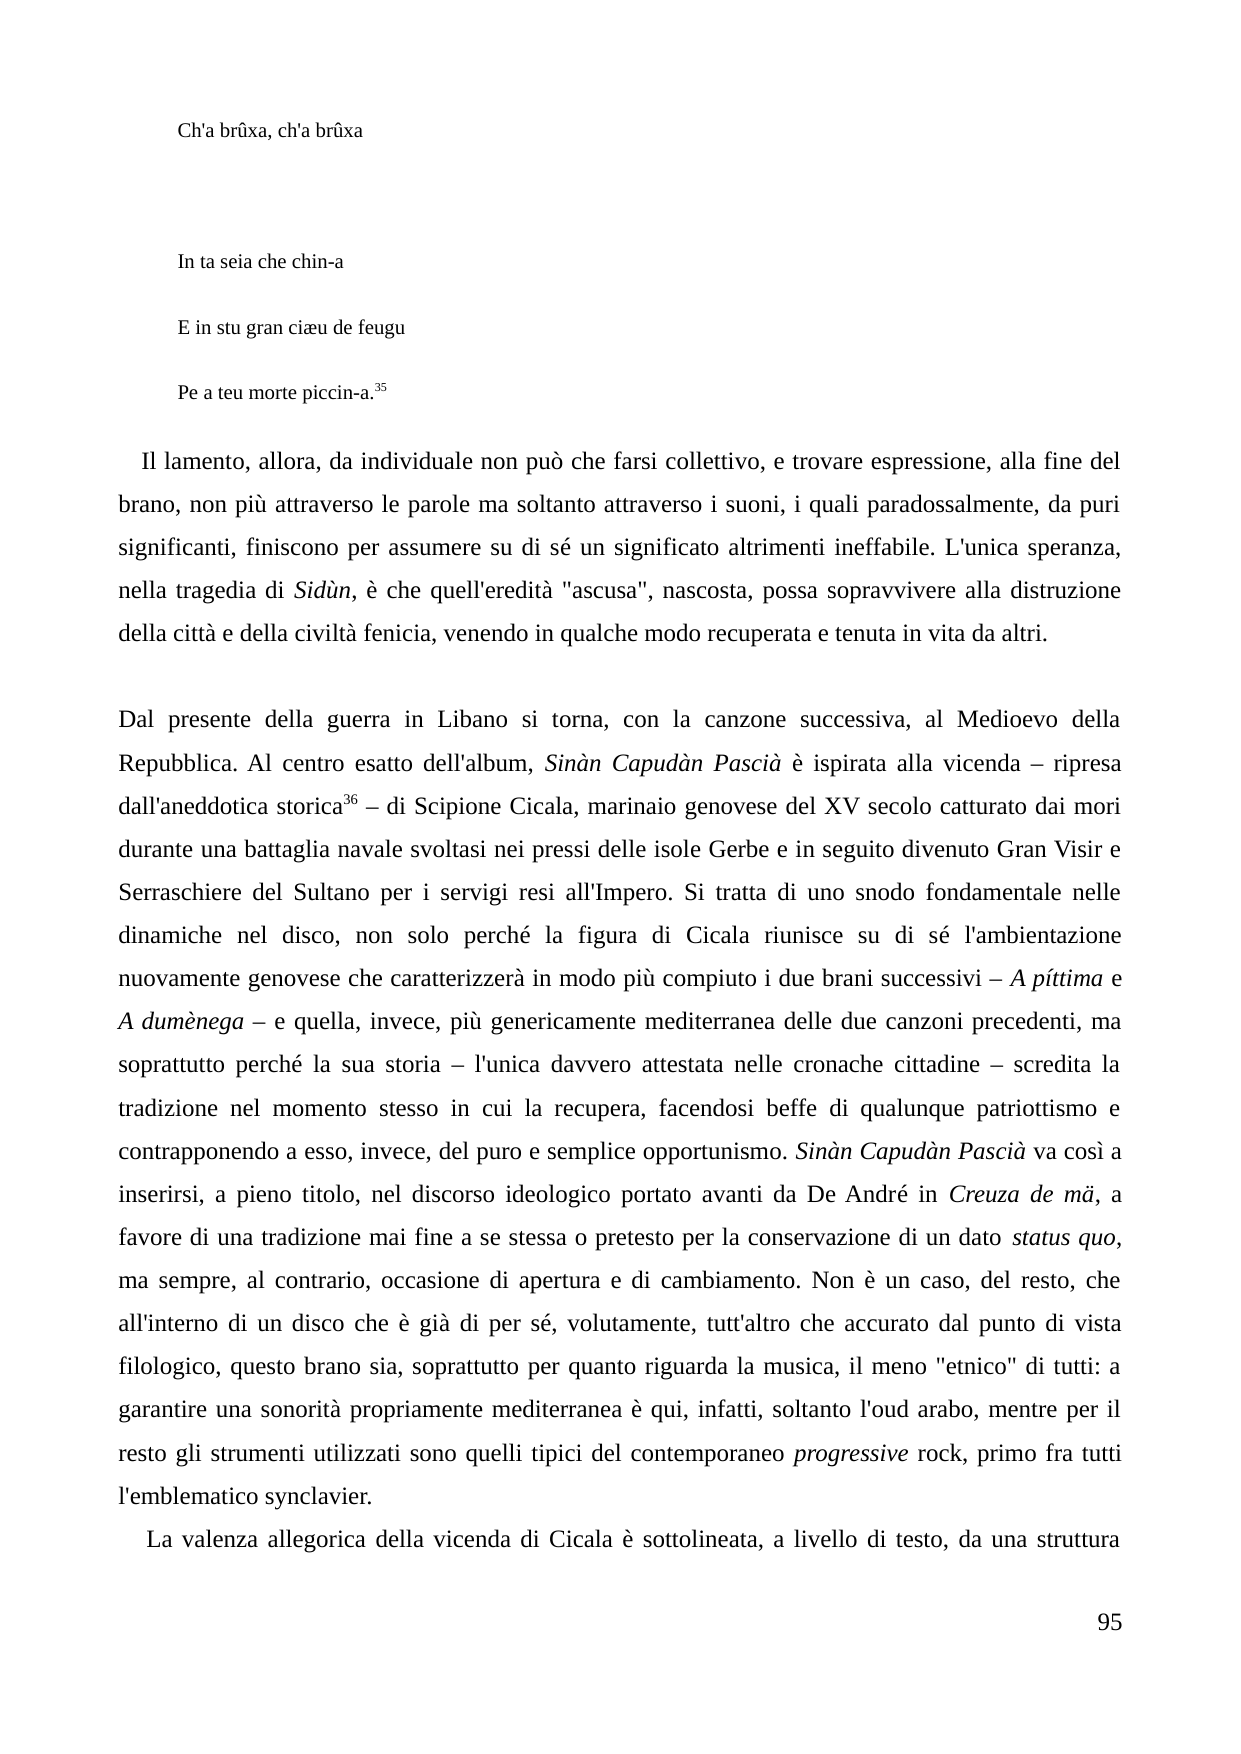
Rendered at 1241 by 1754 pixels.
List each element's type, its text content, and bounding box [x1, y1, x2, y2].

text Pe a teu morte piccin-a. [177, 380, 1063, 404]
text Dal presente della guerra in Libano si torna, con la canzone successiva, al Medioevo della Repubblica. Al centro esatto dell'album, Sinàn Capudàn Pascià è ispirata alla vicenda – ripresa dall'aneddotica storica – di Scipione Cicala, marinaio genovese del XV secolo catturato dai mori durante una battaglia navale svoltasi nei pressi delle isole Gerbe e in seguito divenuto Gran Visir e Serraschiere del Sultano per i servigi resi all'Impero. Si tratta di uno snodo fondamentale nelle dinamiche nel disco, non solo perché la figura di Cicala riunisce su di sé l'ambientazione nuovamente genovese che caratterizzerà in modo più compiuto i due brani successivi – A píttima e A dumènega – e quella, invece, più genericamente mediterranea delle due canzoni precedenti, ma soprattutto perché la sua storia – l'unica davvero attestata nelle cronache cittadine – scredita la tradizione nel momento stesso in cui la recupera, facendosi beffe di qualunque patriottismo e contrapponendo a esso, invece, del puro e semplice opportunismo. Sinàn Capudàn Pascià va così a inserirsi, a pieno titolo, nel discorso ideologico portato avanti da De André in Creuza de mä, a favore di una tradizione mai fine a se stessa o pretesto per la conservazione di un dato status quo, ma sempre, al contrario, occasione di apertura e di cambiamento. Non è un caso, del resto, che all'interno di un disco che è già di per sé, volutamente, tutt'altro che accurato dal punto di vista filologico, questo brano sia, soprattutto per quanto riguarda la musica, il meno "etnico" di tutti: a garantire una sonorità propriamente mediterranea è qui, infatti, soltanto l'oud arabo, mentre per il resto gli strumenti utilizzati sono quelli tipici del contemporaneo progressive rock, primo fra tutti l'emblematico synclavier. [118, 704, 1122, 1509]
text Il lamento, allora, da individuale non può che farsi collettivo, e trovare espressione, alla fine del brano, non più attraverso le parole ma soltanto attraverso i suoni, i quali paradossalmente, da puri significanti, finiscono per assumere su di sé un significato altrimenti ineffabile. L'unica speranza, nella tragedia di Sidùn, è che quell'eredità "ascusa", nascosta, possa sopravvivere alla distruzione della città e della civiltà fenicia, venendo in qualche modo recuperata e tenuta in vita da altri. [118, 446, 1122, 647]
text E in stu gran ciæu de feugu [177, 315, 1063, 339]
text La valenza allegorica della vicenda di Cicala è sottolineata, a livello di testo, da una struttura [118, 1524, 1122, 1553]
text Ch'a brûxa, ch'a brûxa [177, 118, 1063, 142]
text In ta seia che chin-a [177, 249, 1063, 273]
